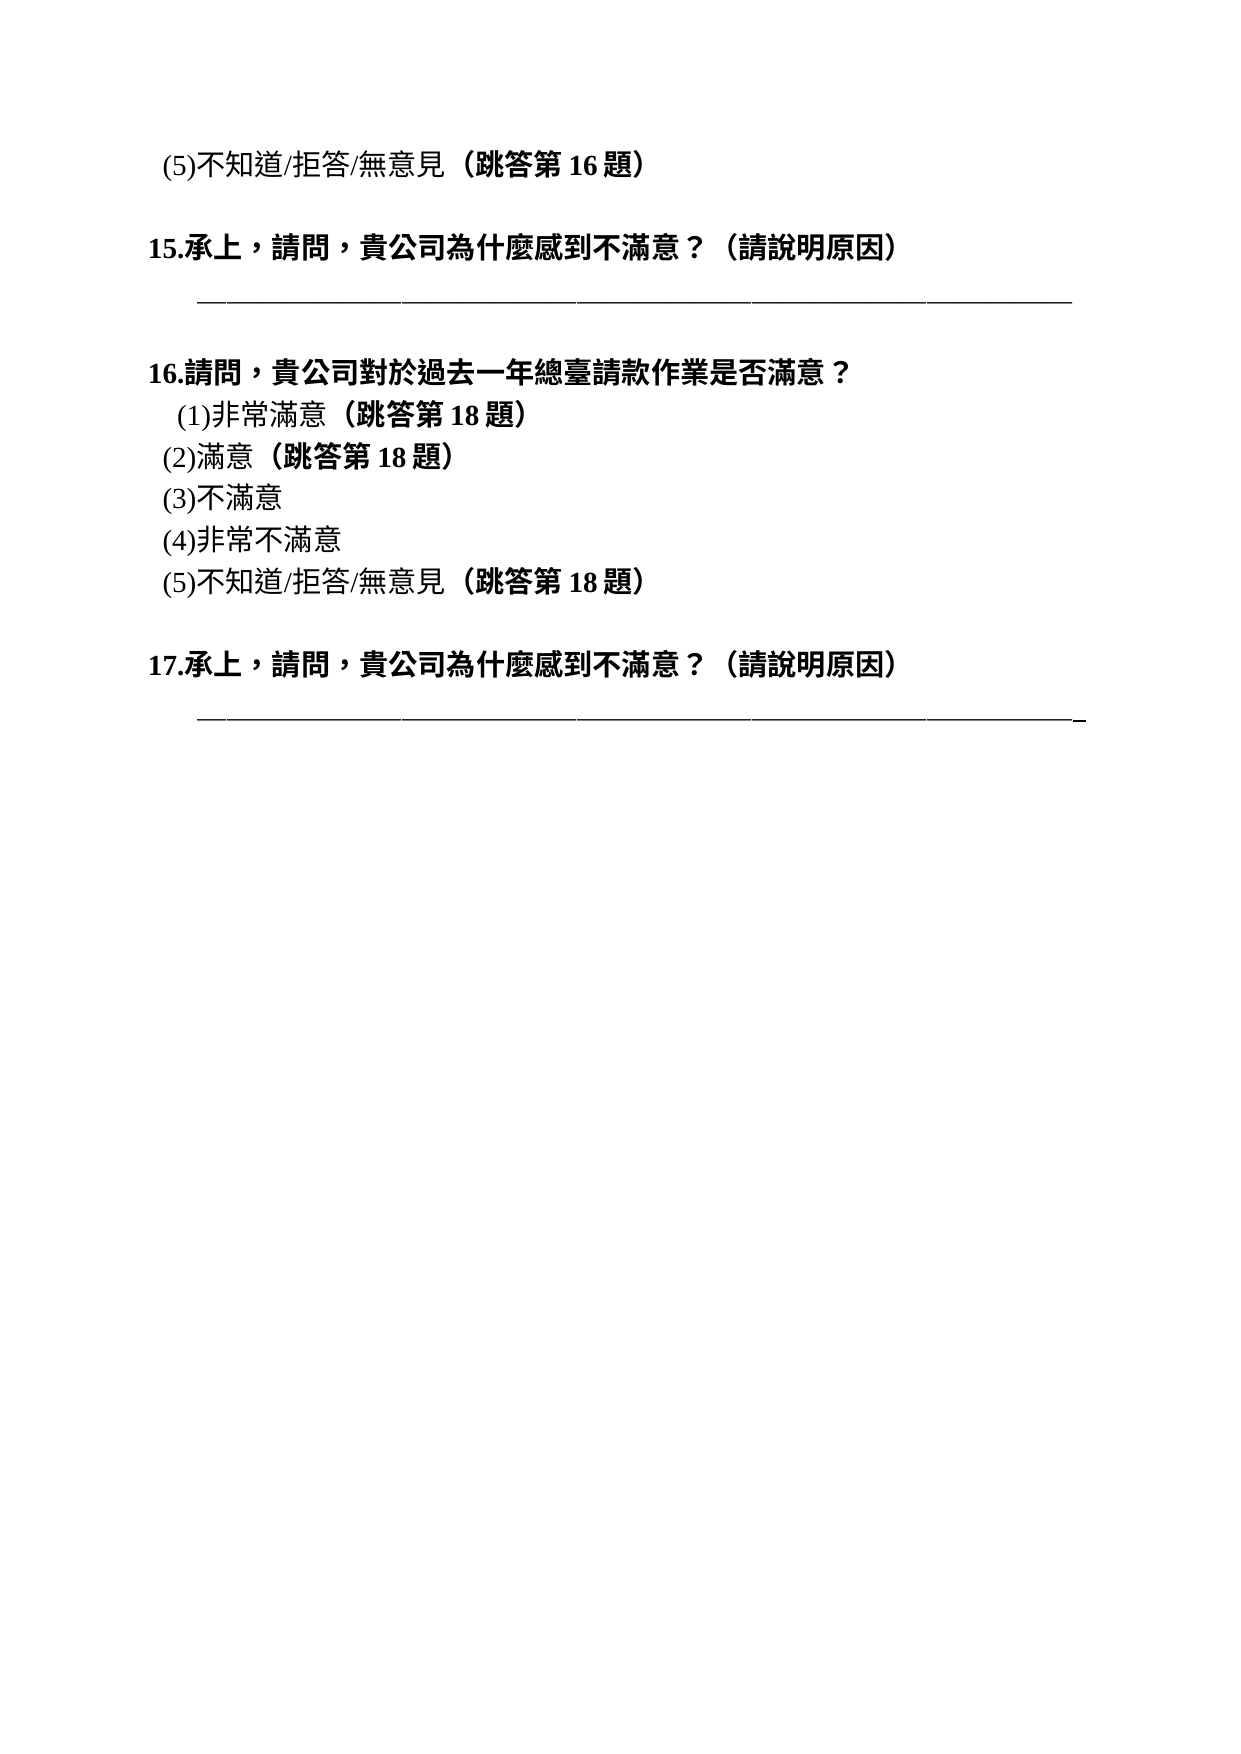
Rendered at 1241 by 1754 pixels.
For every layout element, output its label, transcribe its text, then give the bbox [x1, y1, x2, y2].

text 17.承上，請問，貴公司為什麼感到不滿意？（請說明原因） [148, 642, 1092, 684]
text (4)非常不滿意 [148, 517, 1092, 559]
text (2)滿意（跳答第18題） [148, 434, 1092, 476]
text ＿＿＿＿＿＿＿＿＿＿＿＿＿＿＿＿＿＿＿＿＿＿＿＿＿＿＿＿＿＿ [198, 267, 1092, 309]
text 16.請問，貴公司對於過去一年總臺請款作業是否滿意？ [148, 351, 1092, 392]
text (1)非常滿意（跳答第18題） [148, 392, 1092, 434]
text 15.承上，請問，貴公司為什麼感到不滿意？（請說明原因） [148, 226, 1092, 267]
text ＿＿＿＿＿＿＿＿＿＿＿＿＿＿＿＿＿＿＿＿＿＿＿＿＿＿＿＿＿＿ [198, 684, 1092, 726]
text (5)不知道/拒答/無意見（跳答第16題） [148, 142, 1092, 184]
text (3)不滿意 [148, 476, 1092, 517]
text (5)不知道/拒答/無意見（跳答第18題） [148, 559, 1092, 601]
